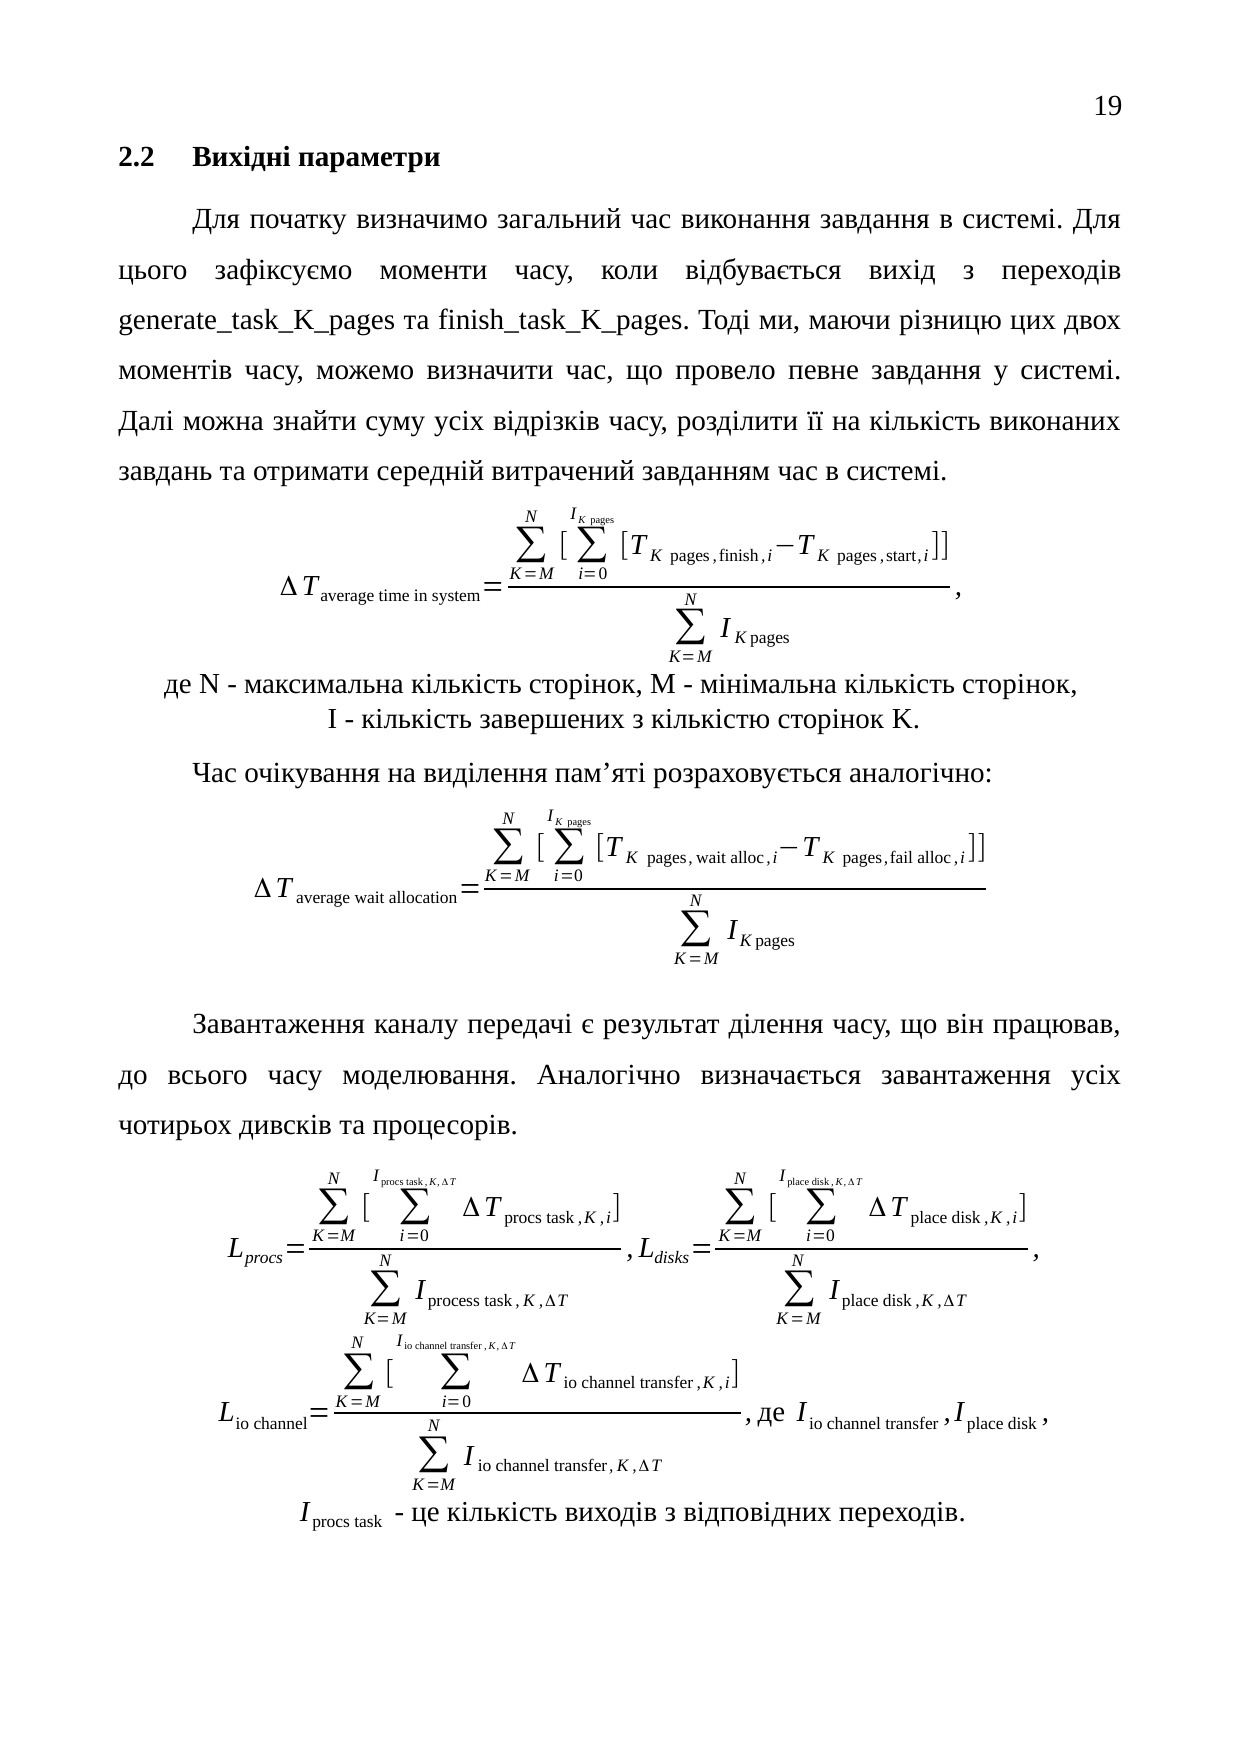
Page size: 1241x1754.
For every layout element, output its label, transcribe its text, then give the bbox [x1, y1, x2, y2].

text Завантаження каналу передачі є результат ділення часу, що він працював, до всього часу моделювання. Аналогічно визначається завантаження усіх чотирьох дивсків та процесорів. [118, 1007, 1122, 1141]
text Для початку визначимо загальний час виконання завдання в системі. Для цього зафіксуємо моменти часу, коли відбувається вихід з переходів generate_task_K_pages та finish_task_K_pages. Тоді ми, маючи різницю цих двох моментів часу, можемо визначити час, що провело певне завдання у системі. Далі можна знайти суму усіх відрізків часу, розділити її на кількість виконаних завдань та отримати середній витрачений завданням час в системі. [118, 202, 1122, 487]
text Час очікування на виділення пам’яті розраховується аналогічно: [118, 705, 1122, 788]
subtitle Вихідні параметри [118, 139, 1122, 172]
